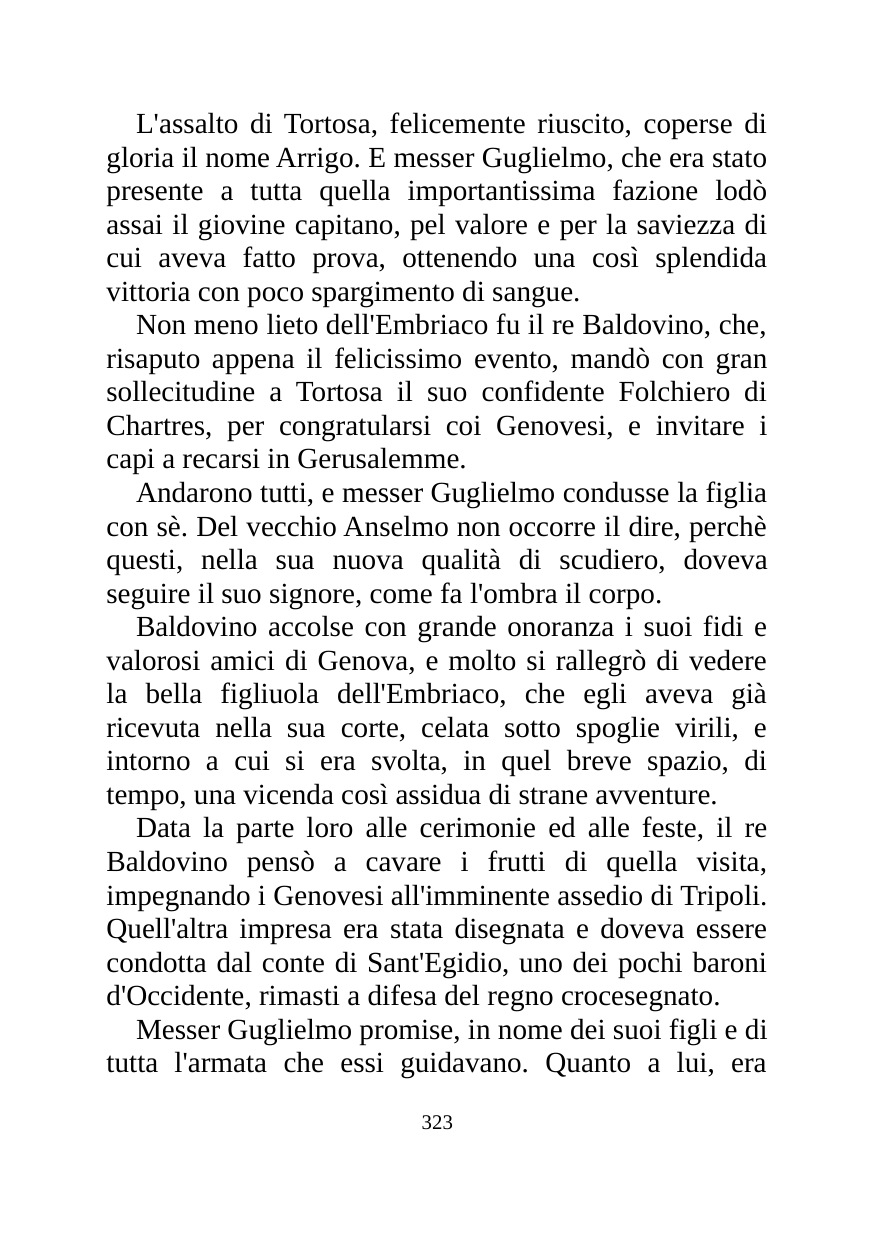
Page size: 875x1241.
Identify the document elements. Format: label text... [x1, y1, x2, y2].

text Baldovino accolse con grande onoranza i suoi fidi e valorosi amici di Genova, e molto si rallegrò di vedere la bella figliuola dell'Embriaco, che egli aveva già ricevuta nella sua corte, celata sotto spoglie virili, e intorno a cui si era svolta, in quel breve spazio, di tempo, una vicenda così assidua di strane avventure. [106, 609, 768, 811]
text Non meno lieto dell'Embriaco fu il re Baldovino, che, risaputo appena il felicissimo evento, mandò con gran sollecitudine a Tortosa il suo confidente Folchiero di Chartres, per congratularsi coi Genovesi, e invitare i capi a recarsi in Gerusalemme. [106, 307, 768, 475]
text L'assalto di Tortosa, felicemente riuscito, coperse di gloria il nome Arrigo. E messer Guglielmo, che era stato presente a tutta quella importantissima fazione lodò assai il giovine capitano, pel valore e per la saviezza di cui aveva fatto prova, ottenendo una così splendida vittoria con poco spargimento di sangue. [106, 106, 768, 307]
text Data la parte loro alle cerimonie ed alle feste, il re Baldovino pensò a cavare i frutti di quella visita, impegnando i Genovesi all'imminente assedio di Tripoli. Quell'altra impresa era stata disegnata e doveva essere condotta dal conte di Sant'Egidio, uno dei pochi baroni d'Occidente, rimasti a difesa del regno crocesegnato. [106, 811, 768, 1012]
text Messer Guglielmo promise, in nome dei suoi figli e di tutta l'armata che essi guidavano. Quanto a lui, era [106, 1012, 768, 1079]
text Andarono tutti, e messer Guglielmo condusse la figlia con sè. Del vecchio Anselmo non occorre il dire, perchè questi, nella sua nuova qualità di scudiero, doveva seguire il suo signore, come fa l'ombra il corpo. [106, 475, 768, 609]
